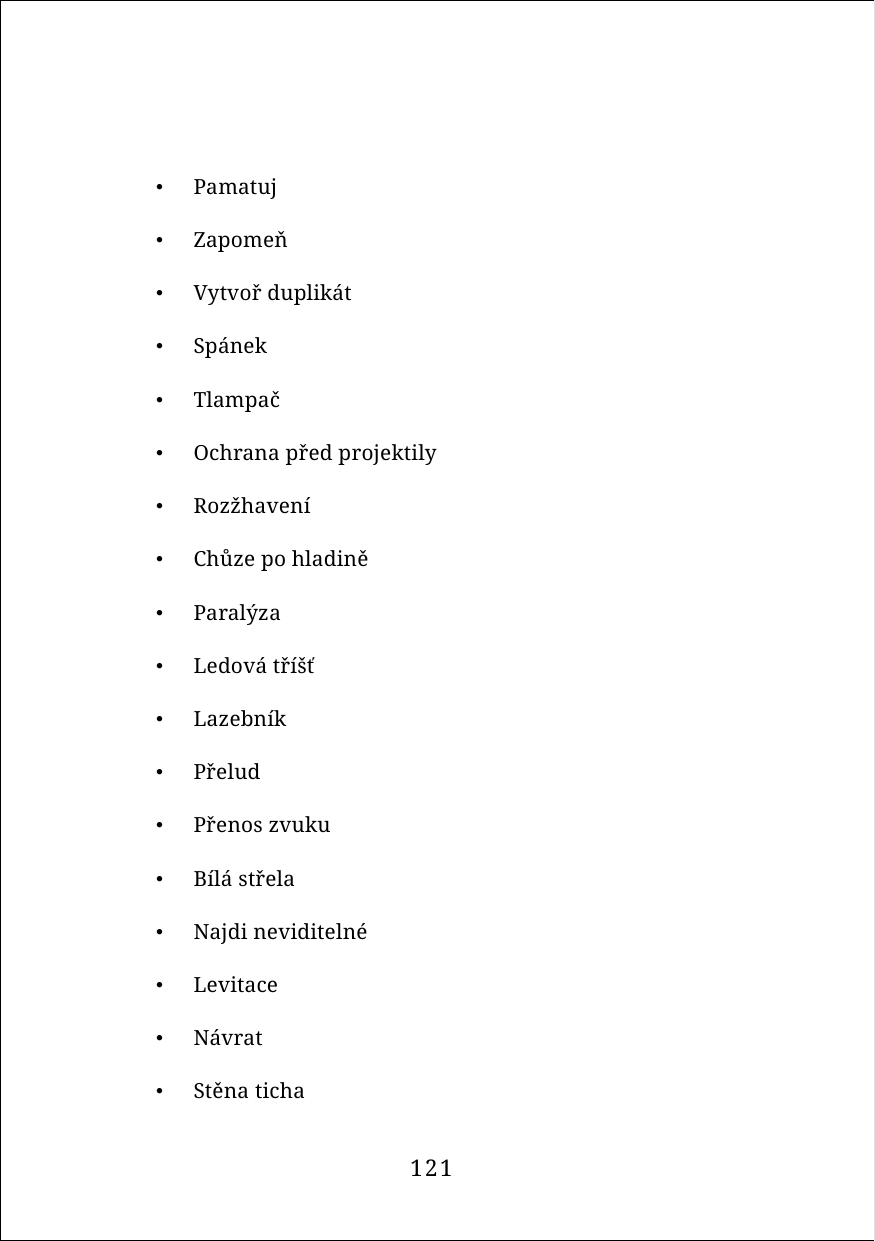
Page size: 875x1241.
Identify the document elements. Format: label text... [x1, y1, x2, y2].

list Vytvoř duplikát [156, 278, 756, 307]
list Bílá střela [156, 864, 756, 892]
list Ledová tříšť [156, 651, 756, 679]
list Levitace [156, 970, 756, 999]
list Přelud [156, 757, 756, 786]
list Paralýza [156, 598, 756, 626]
list Lazebník [156, 704, 756, 732]
list Ochrana před projektily [156, 438, 756, 466]
list Chůze po hladině [156, 544, 756, 573]
list Zapomeň [156, 225, 756, 253]
list Spánek [156, 331, 756, 360]
list Tlampač [156, 385, 756, 413]
list Návrat [156, 1023, 756, 1052]
list Pamatuj [156, 172, 756, 200]
list Rozžhavení [156, 491, 756, 519]
list Najdi neviditelné [156, 917, 756, 945]
list Stěna ticha [156, 1077, 756, 1105]
list Přenos zvuku [156, 811, 756, 839]
